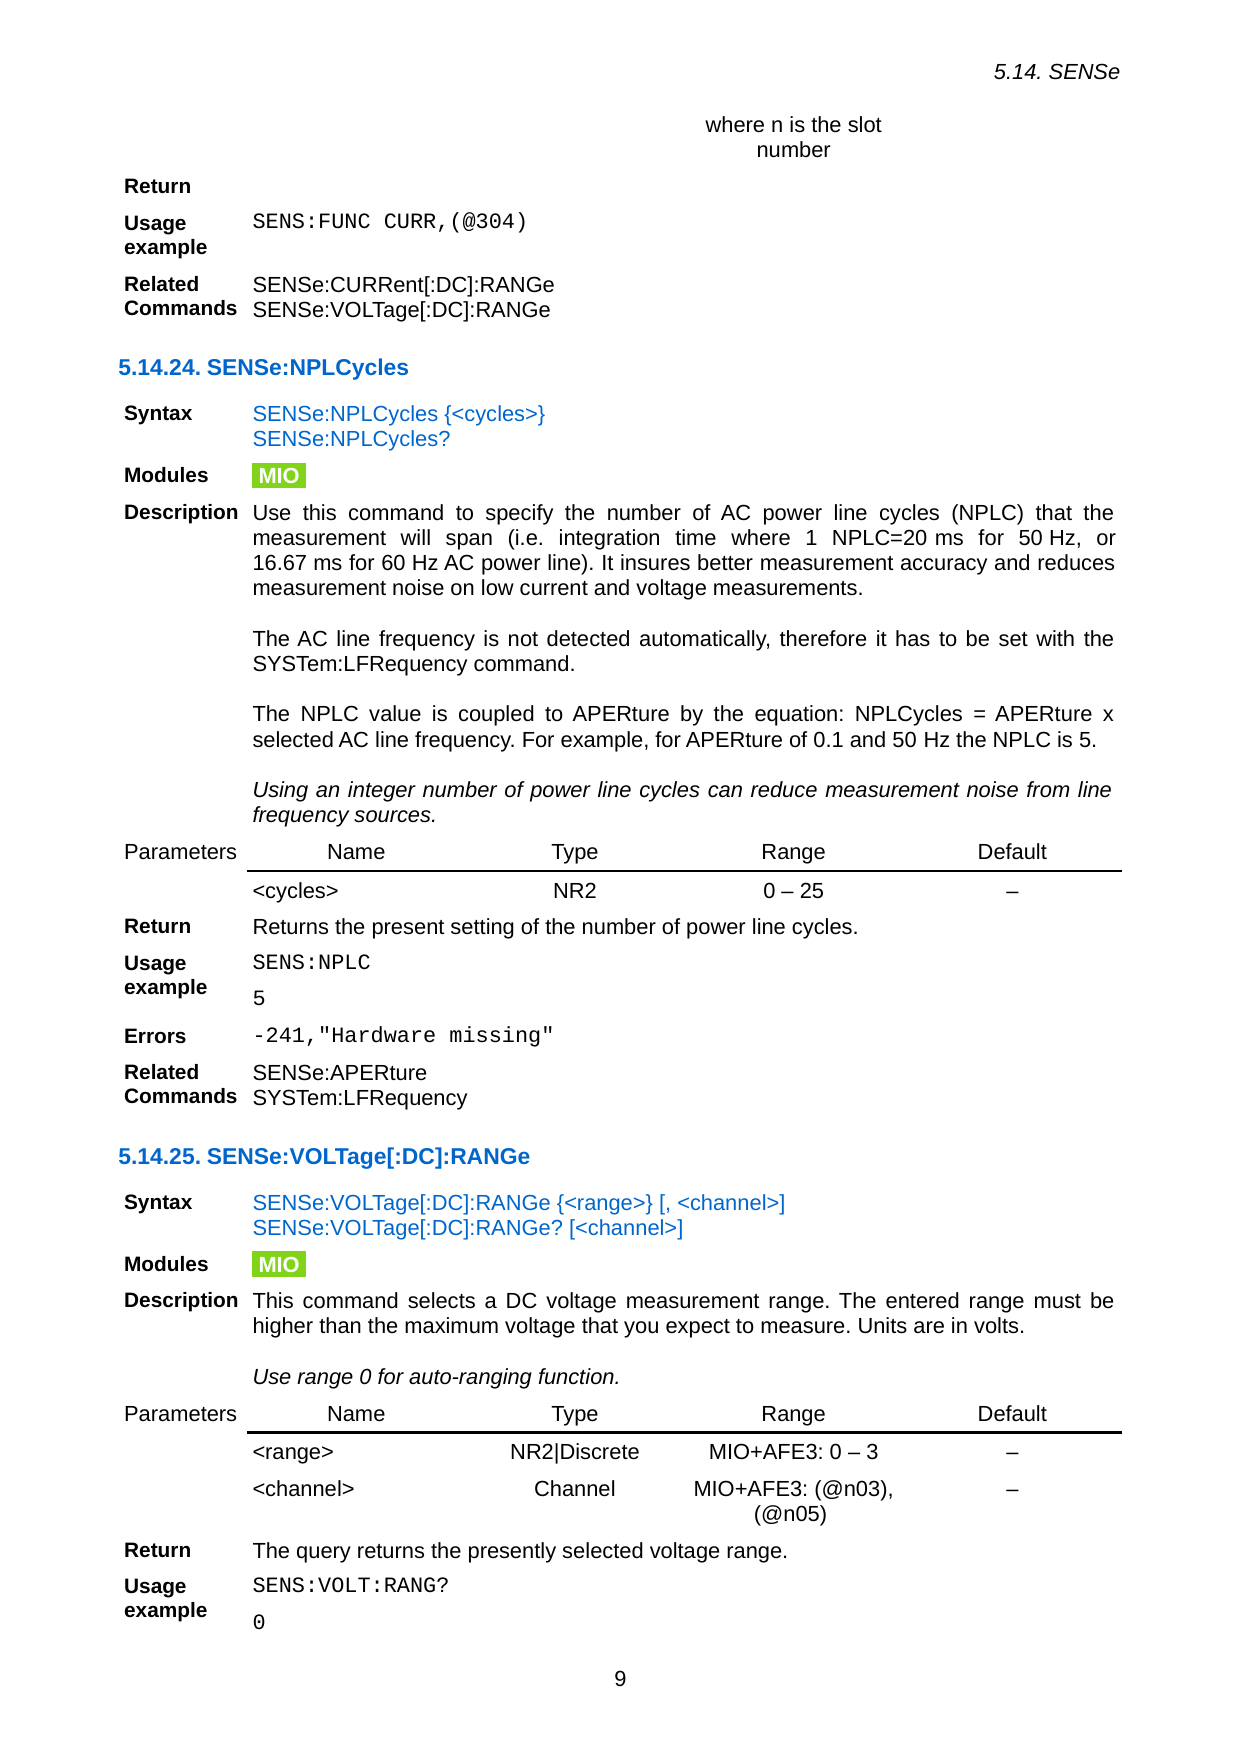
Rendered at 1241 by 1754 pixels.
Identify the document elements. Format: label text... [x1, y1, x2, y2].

table_cell <channel> [247, 1470, 465, 1532]
table_cell Description [118, 1283, 247, 1395]
table_cell MIO [247, 1246, 1122, 1282]
table_cell Modules [118, 1246, 247, 1282]
table_cell Usage example [118, 205, 247, 266]
table_cell – [903, 872, 1122, 908]
table_header Syntax [118, 395, 247, 457]
table_cell SENSe:CURRent[:DC]:RANGe SENSe:VOLTage[:DC]:RANGe [247, 266, 1122, 328]
table_cell Range [684, 833, 903, 870]
table_cell SENS:NPLC 5 [247, 945, 1122, 1018]
table_cell MIO+AFE3: 0 – 3 [684, 1434, 903, 1470]
table_cell where n is the slot number [684, 106, 903, 168]
table_cell – [903, 1434, 1122, 1470]
table_cell Description [118, 494, 247, 833]
table_cell [247, 106, 465, 168]
subtitle SENSe:VOLTage[:DC]:RANGe [118, 1143, 1122, 1169]
table_cell Default [903, 1395, 1122, 1431]
table_cell SENS:FUNC CURR,(@304) [247, 205, 1122, 266]
table_cell MIO+AFE3: (@n03), (@n05) [684, 1470, 903, 1532]
table_cell 0 – 25 [684, 872, 903, 908]
table_cell Related Commands [118, 1054, 247, 1116]
table_cell <range> [247, 1434, 465, 1470]
table_cell The query returns the presently selected voltage range. [247, 1532, 1122, 1569]
table_cell SENS:VOLT:RANG? 0 [247, 1569, 1122, 1641]
table_cell Returns the present setting of the number of power line cycles. [247, 909, 1122, 945]
table_cell Type [465, 1395, 684, 1431]
table_cell NR2|Discrete [465, 1434, 684, 1470]
table_cell NR2 [465, 872, 684, 908]
table_cell Channel [465, 1470, 684, 1532]
table_cell Modules [118, 457, 247, 494]
table_cell – [903, 1470, 1122, 1532]
table_cell Name [247, 833, 465, 870]
table_cell SENSe:APERture SYSTem:LFRequency [247, 1054, 1122, 1116]
table_cell [247, 168, 1122, 205]
table_cell Usage example [118, 1569, 247, 1641]
table_cell Parameters [118, 1395, 247, 1470]
table_cell Type [465, 833, 684, 870]
table_header Syntax [118, 1184, 247, 1246]
table_cell [118, 1470, 247, 1532]
table_cell Use this command to specify the number of AC power line cycles (NPLC) that the measurement will span (i.e. integration time where 1 NPLC=20 ms for 50 Hz, or 16.67 ms for 60 Hz AC power line). It insures better measurement accuracy and reduces measurement noise on low current and voltage measurements. The AC line frequency is not detected automatically, therefore it has to be set with the SYSTem:LFRequency command. The NPLC value is coupled to APERture by the equation: NPLCycles = APERture x selected AC line frequency. For example, for APERture of 0.1 and 50 Hz the NPLC is 5. Using an integer number of power line cycles can reduce measurement noise from line frequency sources. [247, 494, 1122, 833]
table_cell [903, 106, 1122, 168]
table_cell Default [903, 833, 1122, 870]
subtitle SENSe:NPLCycles [118, 354, 1122, 381]
table_cell Range [684, 1395, 903, 1431]
table_cell [465, 106, 684, 168]
table_cell Usage example [118, 945, 247, 1018]
table_cell Return [118, 1532, 247, 1569]
table_cell Errors [118, 1018, 247, 1054]
table_cell Parameters [118, 833, 247, 908]
table_cell [118, 106, 247, 168]
table_cell Name [247, 1395, 465, 1431]
table_cell Return [118, 909, 247, 945]
table_cell <cycles> [247, 872, 465, 908]
table_cell Related Commands [118, 266, 247, 328]
table_cell Return [118, 168, 247, 205]
table_header SENSe:VOLTage[:DC]:RANGe {<range>} [, <channel>] SENSe:VOLTage[:DC]:RANGe? [<channel>] [247, 1184, 1122, 1246]
table_header SENSe:NPLCycles {<cycles>} SENSe:NPLCycles? [247, 395, 1122, 457]
table_cell MIO [247, 457, 1122, 494]
table_cell -241,"Hardware missing" [247, 1018, 1122, 1054]
table_cell This command selects a DC voltage measurement range. The entered range must be higher than the maximum voltage that you expect to measure. Units are in volts. Use range 0 for auto-ranging function. [247, 1283, 1122, 1395]
